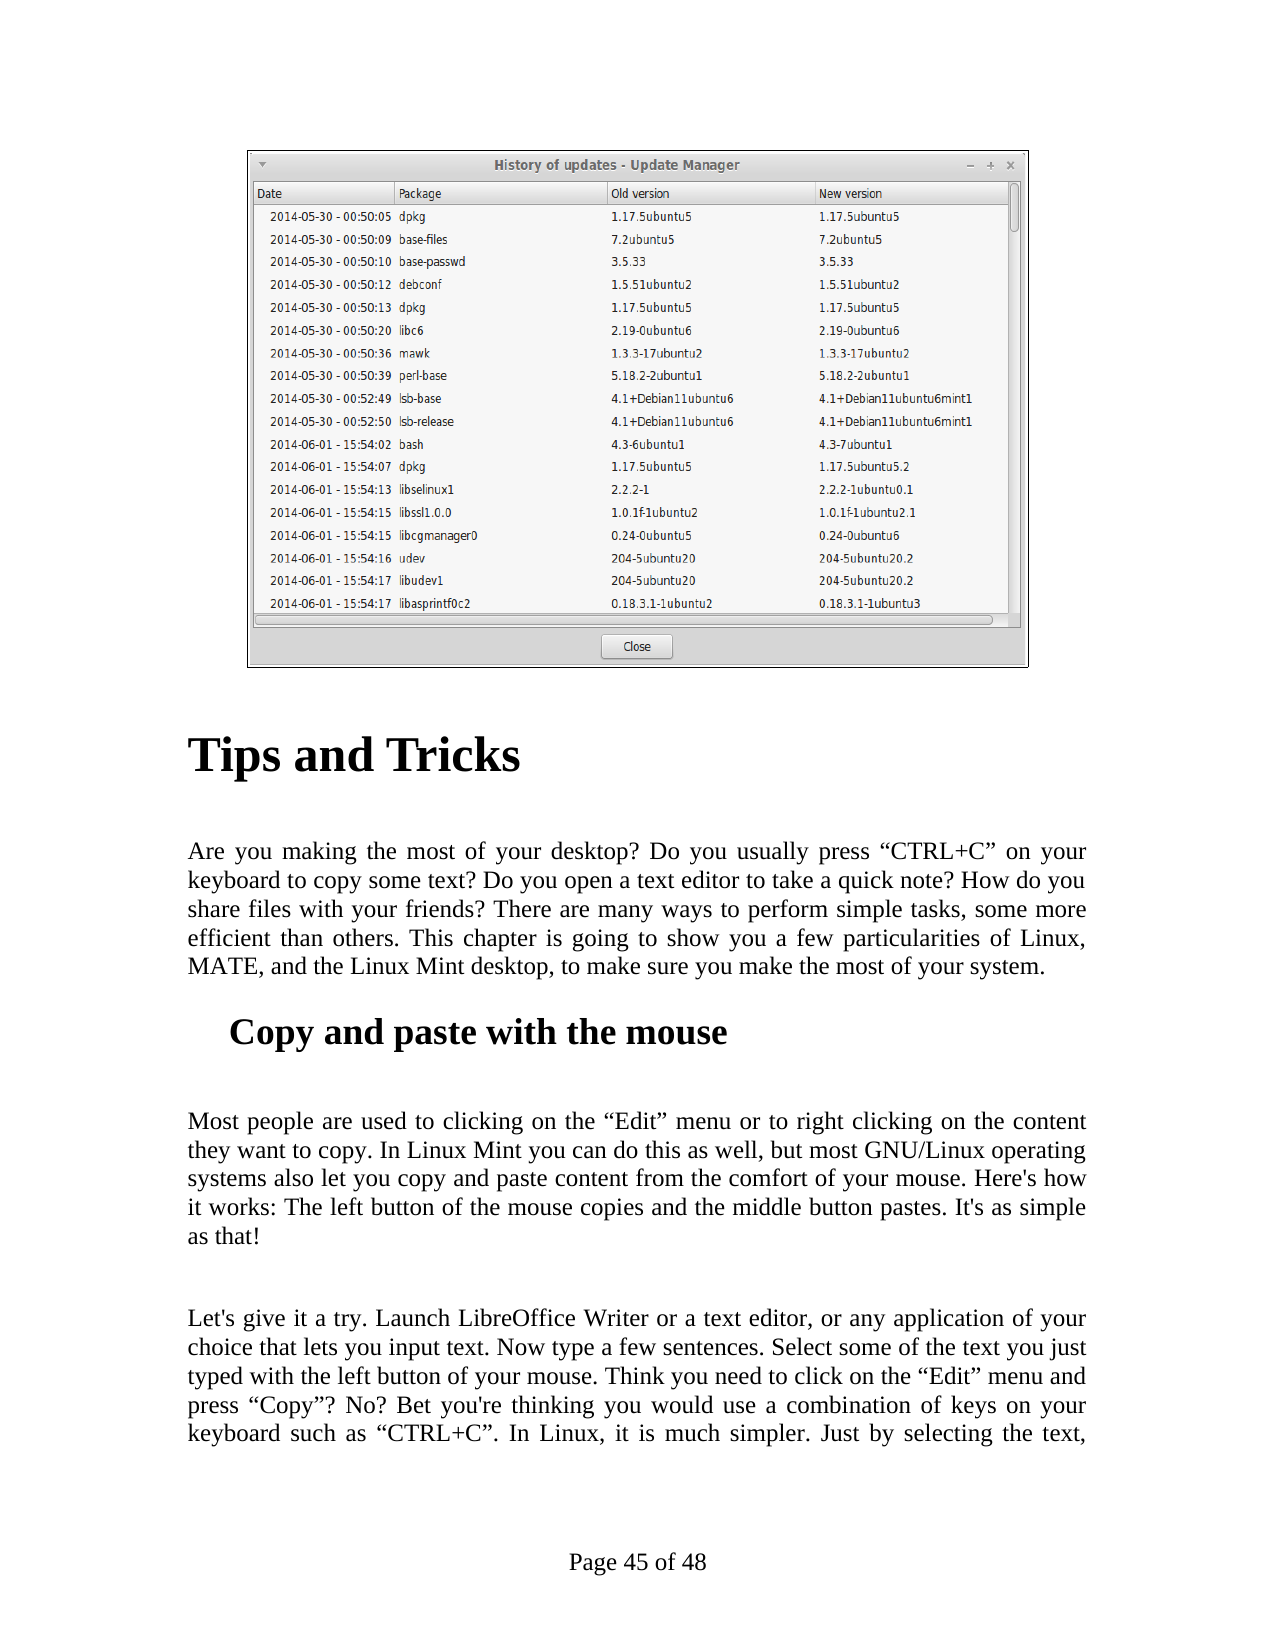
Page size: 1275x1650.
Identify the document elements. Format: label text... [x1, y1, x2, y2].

subtitle Tips and Tricks [187, 725, 1087, 783]
subtitle Copy and paste with the mouse [187, 1009, 1087, 1052]
text Are you making the most of your desktop? Do you usually press “CTRL+C” on your keyboard to copy some text? Do you open a text editor to take a quick note? How do you share files with your friends? There are many ways to perform simple tasks, some more efficient than others. This chapter is going to show you a few particularities of Linux, MATE, and the Linux Mint desktop, to make sure you make the most of your system. [187, 836, 1087, 980]
picture [250, 153, 1025, 665]
text Most people are used to clicking on the “Edit” menu or to right clicking on the content they want to copy. In Linux Mint you can do this as well, but most GNU/Linux operating systems also let you copy and paste content from the comfort of your mouse. Here's how it works: The left button of the mouse copies and the middle button pastes. It's as simple as that! [187, 1106, 1087, 1250]
text Let's give it a try. Launch LibreOffice Writer or a text editor, or any application of your choice that lets you input text. Now type a few sentences. Select some of the text you just typed with the left button of your mouse. Think you need to click on the “Edit” menu and press “Copy”? No? Bet you're thinking you would use a combination of keys on your keyboard such as “CTRL+C”. In Linux, it is much simpler. Just by selecting the text, [187, 1303, 1087, 1447]
